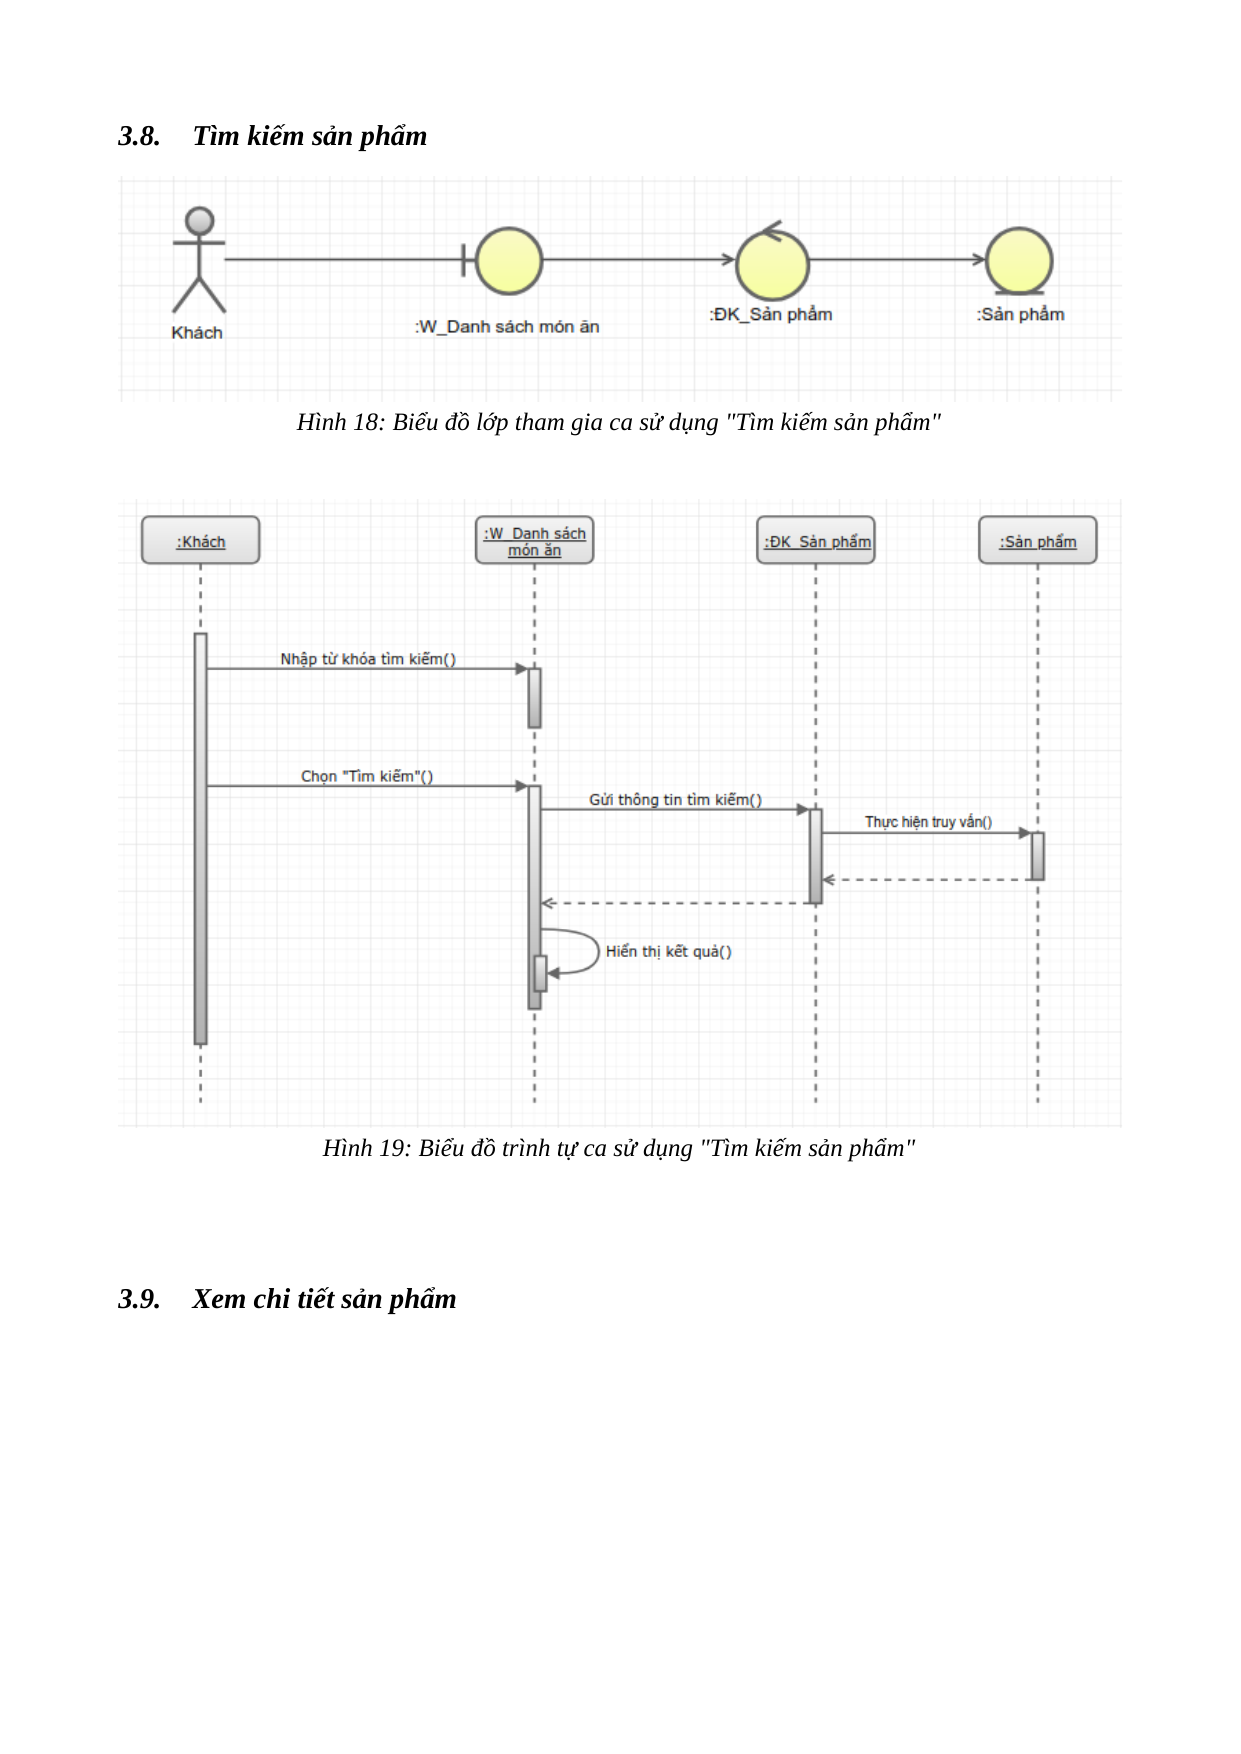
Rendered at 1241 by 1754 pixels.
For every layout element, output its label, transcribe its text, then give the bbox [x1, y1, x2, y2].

text Hình 19: Biểu đồ trình tự ca sử dụng "Tìm kiếm sản phẩm" [118, 1128, 1122, 1162]
text Hình 18: Biểu đồ lớp tham gia ca sử dụng "Tìm kiếm sản phẩm" [118, 402, 1122, 435]
subtitle Xem chi tiết sản phẩm [118, 1282, 1122, 1315]
subtitle Tìm kiếm sản phẩm [118, 118, 1122, 151]
picture [118, 176, 1123, 402]
picture [118, 499, 1123, 1128]
